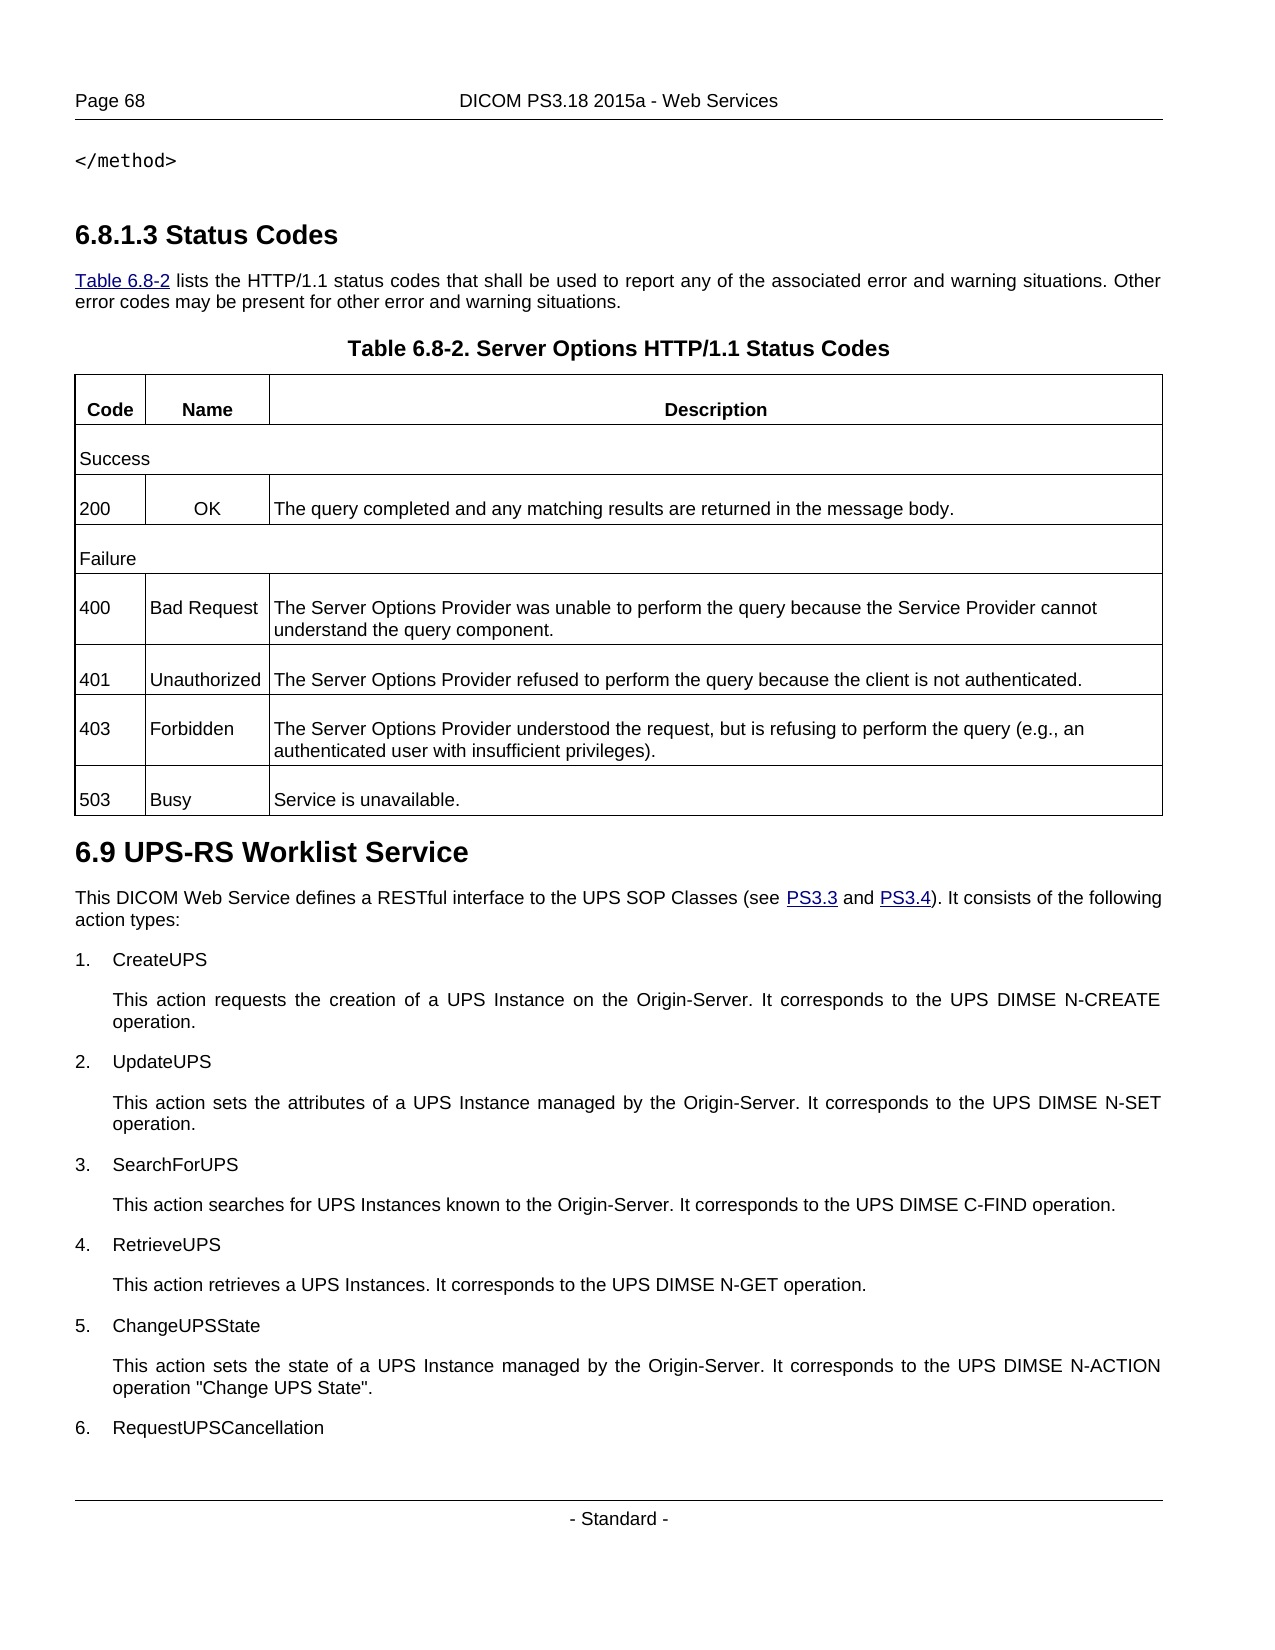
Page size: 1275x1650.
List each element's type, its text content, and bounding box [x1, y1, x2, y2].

table_cell Busy [146, 766, 269, 815]
table_cell 200 [76, 475, 145, 523]
list This action searches for UPS Instances known to the Origin-Server. It corresponds to the UPS DIMSE C-FIND operation. [75, 1194, 1162, 1215]
table_cell Forbidden [146, 695, 269, 765]
table_cell Service is unavailable. [270, 766, 1162, 815]
table_header Name [146, 375, 269, 424]
list This action sets the attributes of a UPS Instance managed by the Origin-Server. It corresponds to the UPS DIMSE N-SET operation. [75, 1091, 1162, 1134]
list SearchForUPS [75, 1153, 1162, 1175]
text 6.8.1.3 Status Codes [75, 219, 1162, 251]
list RequestUPSCancellation [75, 1417, 1162, 1438]
list This action requests the creation of a UPS Instance on the Origin-Server. It corresponds to the UPS DIMSE N-CREATE operation. [75, 989, 1162, 1032]
table_header Description [270, 375, 1162, 424]
table_cell 400 [76, 574, 145, 644]
table_cell OK [146, 475, 269, 523]
table_header Code [76, 375, 145, 424]
table_cell The Server Options Provider refused to perform the query because the client is not authenticated. [270, 645, 1162, 694]
list RetrieveUPS [75, 1234, 1162, 1256]
table_cell The Server Options Provider was unable to perform the query because the Service Provider cannot understand the query component. [270, 574, 1162, 644]
table_cell The query completed and any matching results are returned in the message body. [270, 475, 1162, 523]
table_cell 503 [76, 766, 145, 815]
list CreateUPS [75, 949, 1162, 971]
list This action sets the state of a UPS Instance managed by the Origin-Server. It corresponds to the UPS DIMSE N-ACTION operation "Change UPS State". [75, 1355, 1162, 1398]
text 6.9 UPS-RS Worklist Service [75, 835, 1162, 868]
table_cell Unauthorized [146, 645, 269, 694]
text </method> [75, 150, 1162, 201]
table_cell Success [76, 425, 1162, 474]
list ChangeUPSState [75, 1314, 1162, 1336]
text This DICOM Web Service defines a RESTful interface to the UPS SOP Classes (see PS3.3 and PS3.4). It consists of the following action types: [75, 887, 1162, 930]
list UpdateUPS [75, 1051, 1162, 1073]
table_cell 401 [76, 645, 145, 694]
table_cell Bad Request [146, 574, 269, 644]
text Table 6.8-2 lists the HTTP/1.1 status codes that shall be used to report any of the associated error and warning situations. Other error codes may be present for other error and warning situations. [75, 269, 1162, 312]
table_cell The Server Options Provider understood the request, but is refusing to perform the query (e.g., an authenticated user with insufficient privileges). [270, 695, 1162, 765]
table_cell 403 [76, 695, 145, 765]
table_cell Failure [76, 525, 1162, 573]
text Table 6.8-2. Server Options HTTP/1.1 Status Codes [75, 335, 1162, 361]
list This action retrieves a UPS Instances. It corresponds to the UPS DIMSE N-GET operation. [75, 1274, 1162, 1296]
